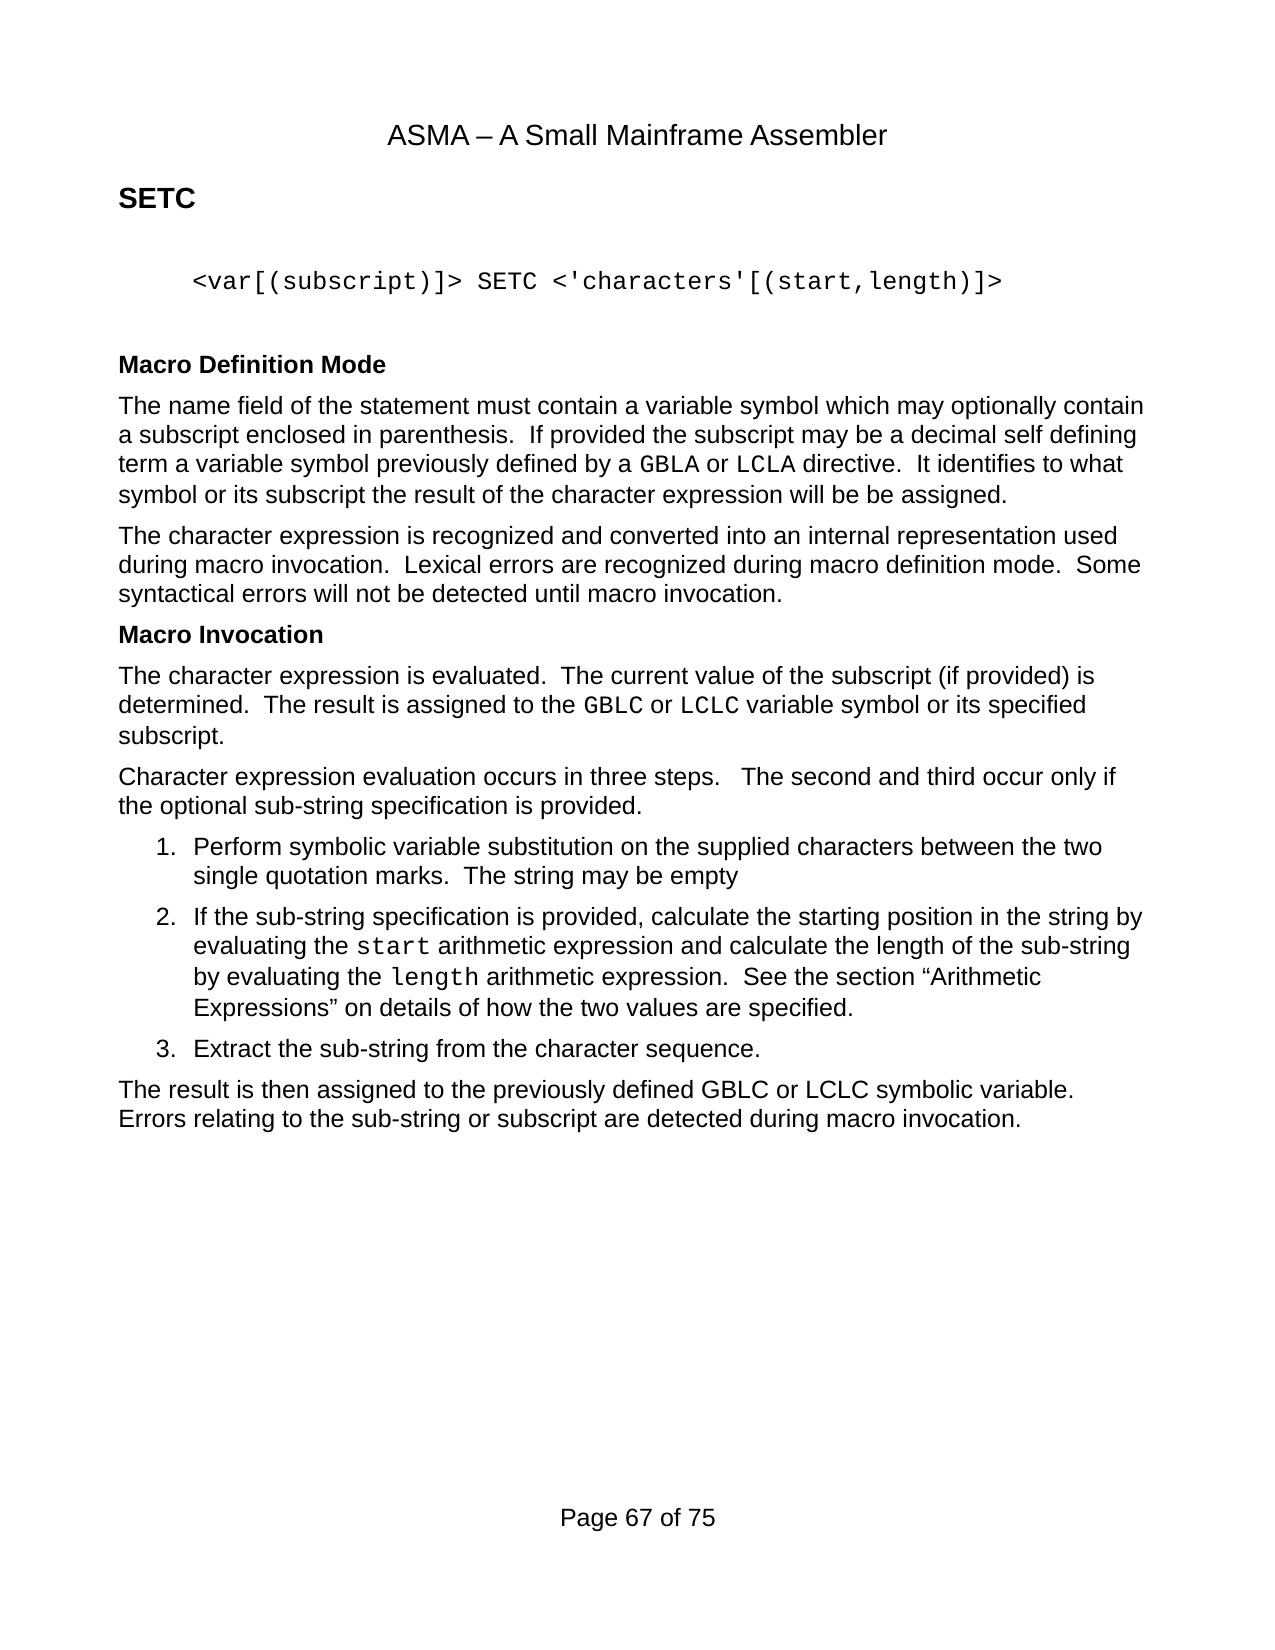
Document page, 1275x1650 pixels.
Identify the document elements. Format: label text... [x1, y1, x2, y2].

text The result is then assigned to the previously defined GBLC or LCLC symbolic variable. Errors relating to the sub-string or subscript are detected during macro invocation. [118, 1075, 1157, 1133]
list If the sub-string specification is provided, calculate the starting position in the string by evaluating the start arithmetic expression and calculate the length of the sub-string by evaluating the length arithmetic expression. See the section “Arithmetic Expressions” on details of how the two values are specified. [156, 902, 1157, 1021]
text The name field of the statement must contain a variable symbol which may optionally contain a subscript enclosed in parenthesis. If provided the subscript may be a decimal self defining term a variable symbol previously defined by a GBLA or LCLA directive. It identifies to what symbol or its subscript the result of the character expression will be be assigned. [118, 391, 1157, 508]
list Extract the sub-string from the character sequence. [156, 1034, 1157, 1063]
list Perform symbolic variable substitution on the supplied characters between the two single quotation marks. The string may be empty [156, 832, 1157, 889]
text The character expression is recognized and converted into an internal representation used during macro invocation. Lexical errors are recognized during macro definition mode. Some syntactical errors will not be detected until macro invocation. [118, 521, 1157, 607]
subtitle SETC [118, 181, 1157, 215]
text Character expression evaluation occurs in three steps. The second and third occur only if the optional sub-string specification is provided. [118, 762, 1157, 819]
text Macro Invocation [118, 620, 1157, 648]
text Macro Definition Mode [118, 350, 1157, 379]
text The character expression is evaluated. The current value of the subscript (if provided) is determined. The result is assigned to the GBLC or LCLC variable symbol or its specified subscript. [118, 661, 1157, 749]
text <var[(subscript)]> SETC <'characters'[(start,length)]> [192, 268, 1157, 297]
